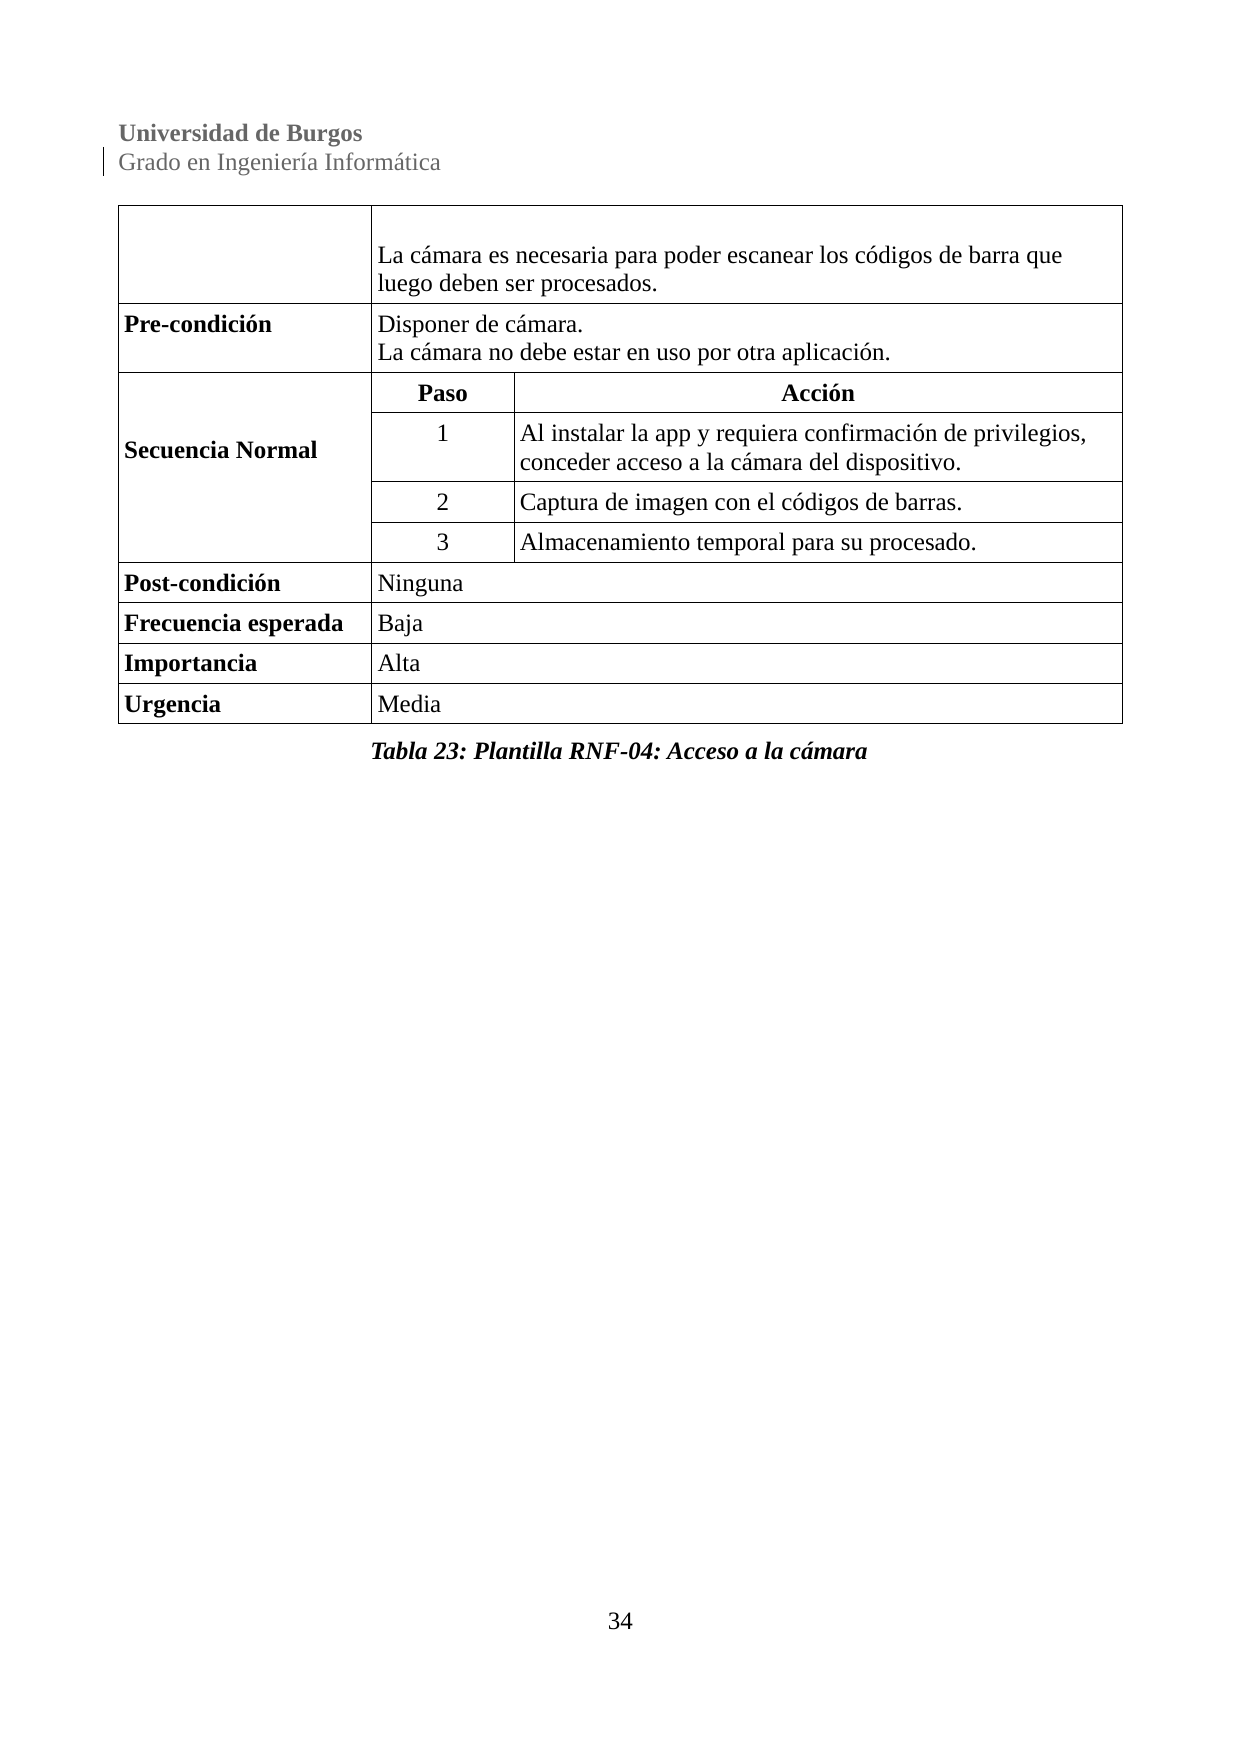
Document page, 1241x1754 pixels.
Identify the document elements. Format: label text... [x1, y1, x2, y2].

table_cell Post-condición [119, 563, 371, 602]
table_cell Captura de imagen con el códigos de barras. [515, 482, 1122, 522]
table_cell [119, 206, 371, 303]
table_cell Almacenamiento temporal para su procesado. [515, 523, 1122, 562]
table_cell Acción [515, 373, 1122, 412]
table_cell Urgencia [119, 684, 371, 723]
table_cell Secuencia Normal [119, 373, 371, 562]
table_cell Disponer de cámara. La cámara no debe estar en uso por otra aplicación. [372, 304, 1122, 372]
table_cell Frecuencia esperada [119, 603, 371, 643]
table_cell Media [372, 684, 1122, 723]
text Tabla 23: Plantilla RNF-04: Acceso a la cámara [118, 736, 1122, 764]
table_cell Pre-condición [119, 304, 371, 372]
table_cell Alta [372, 644, 1122, 683]
table_cell 2 [372, 482, 514, 522]
table_cell Al instalar la app y requiera confirmación de privilegios, conceder acceso a la cámara del dispositivo. [515, 413, 1122, 481]
table_cell Paso [372, 373, 514, 412]
table_cell Importancia [119, 644, 371, 683]
table_cell 1 [372, 413, 514, 481]
table_cell 3 [372, 523, 514, 562]
table_cell Baja [372, 603, 1122, 643]
table_cell Ninguna [372, 563, 1122, 602]
table_cell La cámara es necesaria para poder escanear los códigos de barra que luego deben ser procesados. [372, 206, 1122, 303]
